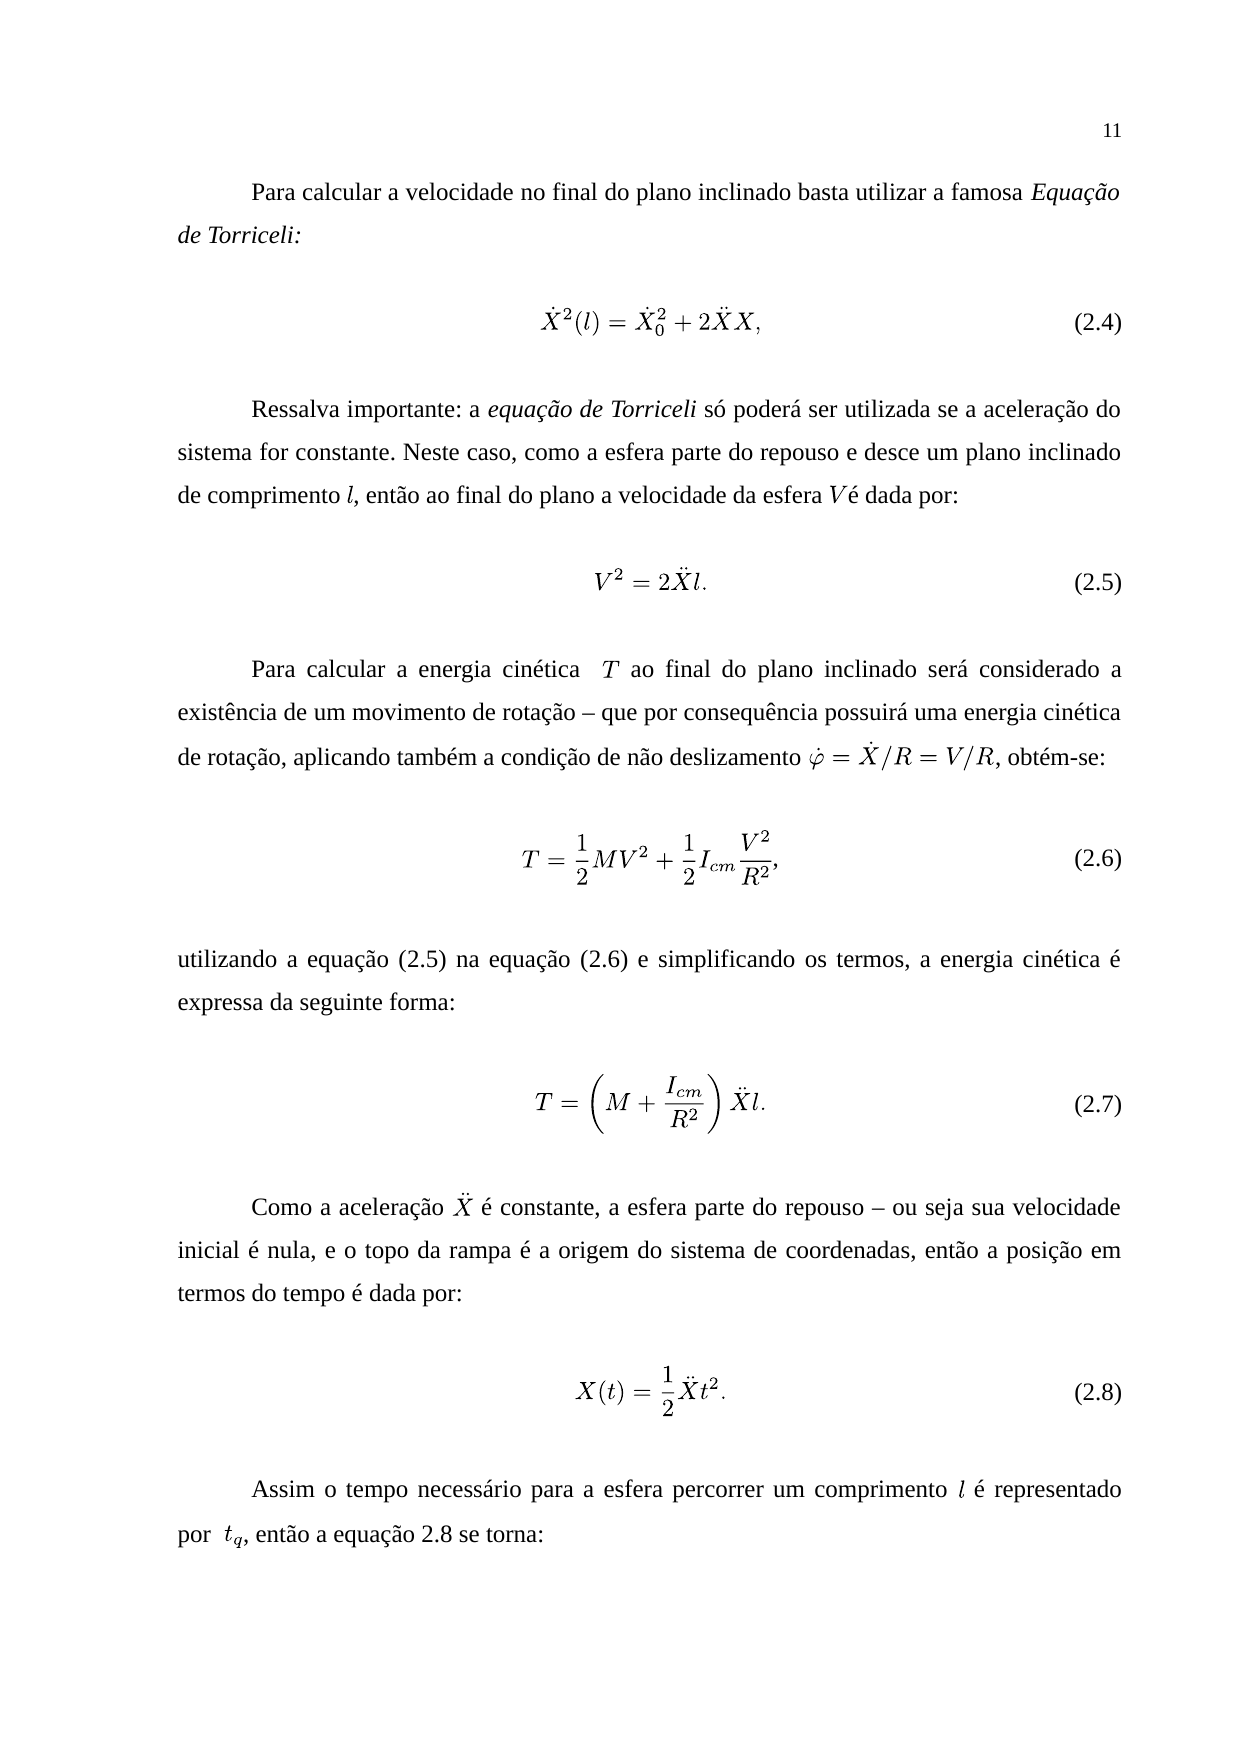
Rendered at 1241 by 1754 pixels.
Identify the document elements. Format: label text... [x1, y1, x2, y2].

text (2.7) [177, 1073, 1122, 1135]
text utilizando a equação (2.5) na equação (2.6) e simplificando os termos, a energia cinética é expressa da seguinte forma: [177, 944, 1122, 1016]
text Para calcular a velocidade no final do plano inclinado basta utilizar a famosa Equação de Torriceli: [177, 177, 1122, 249]
text (2.8) [177, 1365, 1122, 1417]
text Assim o tempo necessário para a esfera percorrer um comprimento é representado por , então a equação 2.8 se torna: [177, 1474, 1122, 1549]
text , (2.6) [177, 829, 1122, 886]
text Como a aceleração é constante, a esfera parte do repouso – ou seja sua velocidade inicial é nula, e o topo da rampa é a origem do sistema de coordenadas, então a posição em termos do tempo é dada por: [177, 1192, 1122, 1307]
text Ressalva importante: a equação de Torriceli só poderá ser utilizada se a aceleração do sistema for constante. Neste caso, como a esfera parte do repouso e desce um plano inclinado de comprimento , então ao final do plano a velocidade da esfera é dada por: [177, 394, 1122, 509]
text (2.4) [177, 306, 1122, 336]
text (2.5) [177, 566, 1122, 597]
text Para calcular a energia cinética ao final do plano inclinado será considerado a existência de um movimento de rotação – que por consequência possuirá uma energia cinética de rotação, aplicando também a condição de não deslizamento , obtém-se: [177, 654, 1122, 772]
